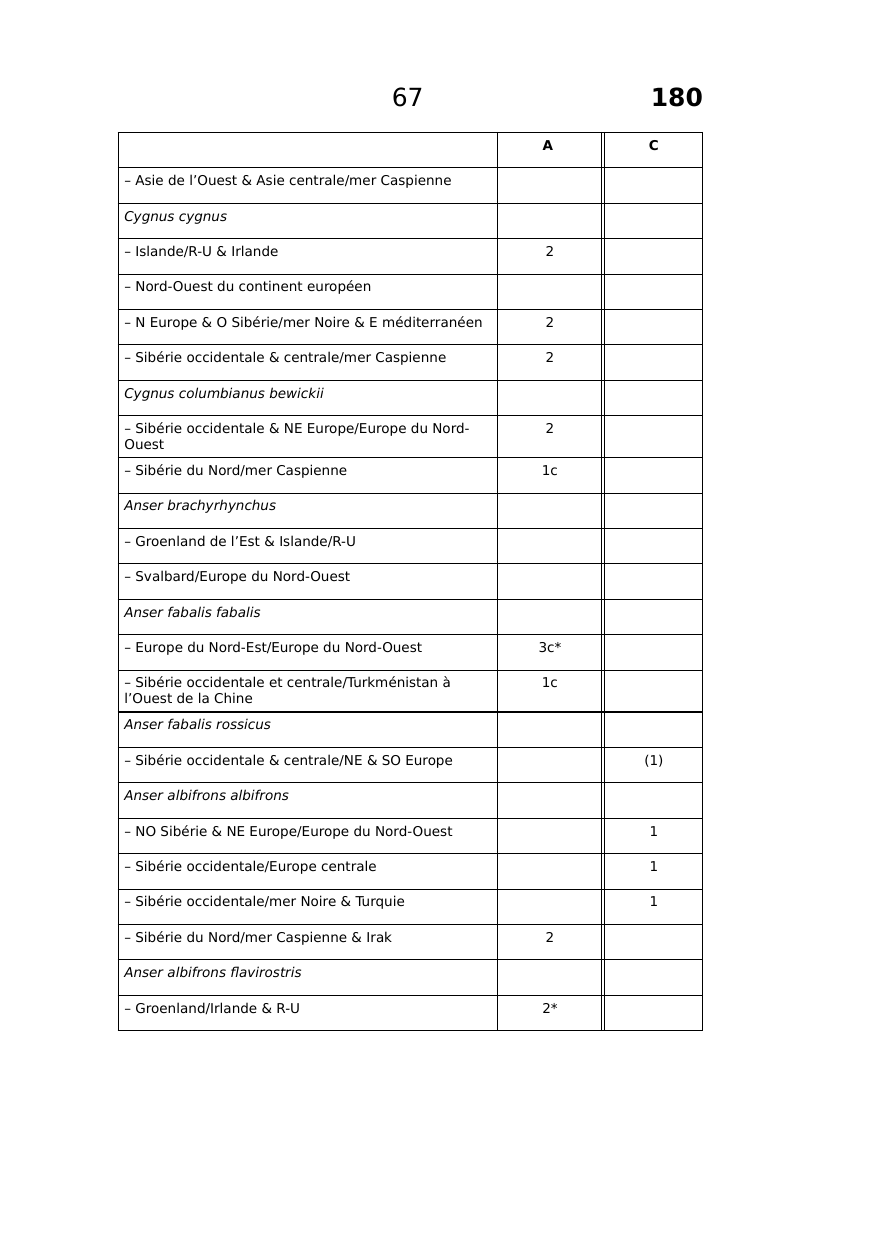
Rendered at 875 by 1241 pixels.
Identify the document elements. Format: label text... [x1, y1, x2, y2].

table_cell Cygnus cygnus [119, 204, 497, 238]
table_cell – Svalbard/Europe du Nord-Ouest [119, 564, 497, 599]
table_cell [498, 564, 601, 599]
table_cell 1 [605, 854, 702, 888]
table_cell – Sibérie occidentale & centrale/mer Caspienne [119, 345, 497, 380]
table_cell 2 [498, 416, 601, 457]
table_cell [498, 600, 601, 634]
table_cell [605, 458, 702, 492]
table_cell – Sibérie occidentale & centrale/NE & SO Europe [119, 748, 497, 782]
table_cell [605, 925, 702, 959]
table_cell Anser albifrons flavirostris [119, 960, 497, 995]
table_cell [498, 890, 601, 924]
table_header [119, 133, 497, 167]
table_cell [605, 600, 702, 634]
table_cell 1c [498, 671, 601, 711]
table_cell Anser fabalis rossicus [119, 713, 497, 747]
table_cell [605, 529, 702, 563]
table_cell [605, 671, 702, 711]
table_cell [605, 204, 702, 238]
table_cell [498, 748, 601, 782]
table_cell – Groenland/Irlande & R-U [119, 996, 497, 1030]
table_cell [605, 960, 702, 995]
table_cell Anser fabalis fabalis [119, 600, 497, 634]
table_cell – Sibérie occidentale/Europe centrale [119, 854, 497, 888]
table_cell – Nord-Ouest du continent européen [119, 275, 497, 309]
table_cell [605, 564, 702, 599]
table_cell [498, 494, 601, 528]
table_cell – NO Sibérie & NE Europe/Europe du Nord-Ouest [119, 819, 497, 853]
table_cell [498, 713, 601, 747]
table_cell [498, 783, 601, 818]
table_cell – Sibérie occidentale et centrale/Turkménistan à l’Ouest de la Chine [119, 671, 497, 711]
table_cell 2 [498, 925, 601, 959]
table_cell [498, 960, 601, 995]
table_cell [498, 204, 601, 238]
table_cell [605, 494, 702, 528]
table_cell [605, 310, 702, 344]
table_cell [498, 529, 601, 563]
table_cell Anser albifrons albifrons [119, 783, 497, 818]
table_cell – Asie de l’Ouest & Asie centrale/mer Caspienne [119, 168, 497, 203]
table_cell – Sibérie occidentale & NE Europe/Europe du Nord-Ouest [119, 416, 497, 457]
table_cell [605, 713, 702, 747]
table_header A [498, 133, 601, 167]
table_cell – Sibérie du Nord/mer Caspienne [119, 458, 497, 492]
table_cell Anser brachyrhynchus [119, 494, 497, 528]
table_cell [605, 635, 702, 669]
table_cell [498, 854, 601, 888]
table_cell [498, 381, 601, 415]
table_cell 1 [605, 819, 702, 853]
table_cell – N Europe & O Sibérie/mer Noire & E méditerranéen [119, 310, 497, 344]
table_cell [498, 275, 601, 309]
table_cell [498, 819, 601, 853]
table_cell – Islande/R-U & Irlande [119, 239, 497, 273]
table_cell – Sibérie du Nord/mer Caspienne & Irak [119, 925, 497, 959]
table_cell (1) [605, 748, 702, 782]
table_header C [605, 133, 702, 167]
table_cell 2 [498, 239, 601, 273]
table_cell [498, 168, 601, 203]
table_cell [605, 239, 702, 273]
table_cell [605, 996, 702, 1030]
table_cell 2 [498, 345, 601, 380]
table_cell – Sibérie occidentale/mer Noire & Turquie [119, 890, 497, 924]
table_cell 2 [498, 310, 601, 344]
table_cell Cygnus columbianus bewickii [119, 381, 497, 415]
table_cell 1c [498, 458, 601, 492]
table_cell [605, 345, 702, 380]
table_cell 1 [605, 890, 702, 924]
table_cell [605, 168, 702, 203]
table_cell [605, 416, 702, 457]
table_cell [605, 381, 702, 415]
table_cell – Europe du Nord-Est/Europe du Nord-Ouest [119, 635, 497, 669]
table_cell – Groenland de l’Est & Islande/R-U [119, 529, 497, 563]
table_cell 3c* [498, 635, 601, 669]
table_cell 2* [498, 996, 601, 1030]
table_cell [605, 275, 702, 309]
table_cell [605, 783, 702, 818]
